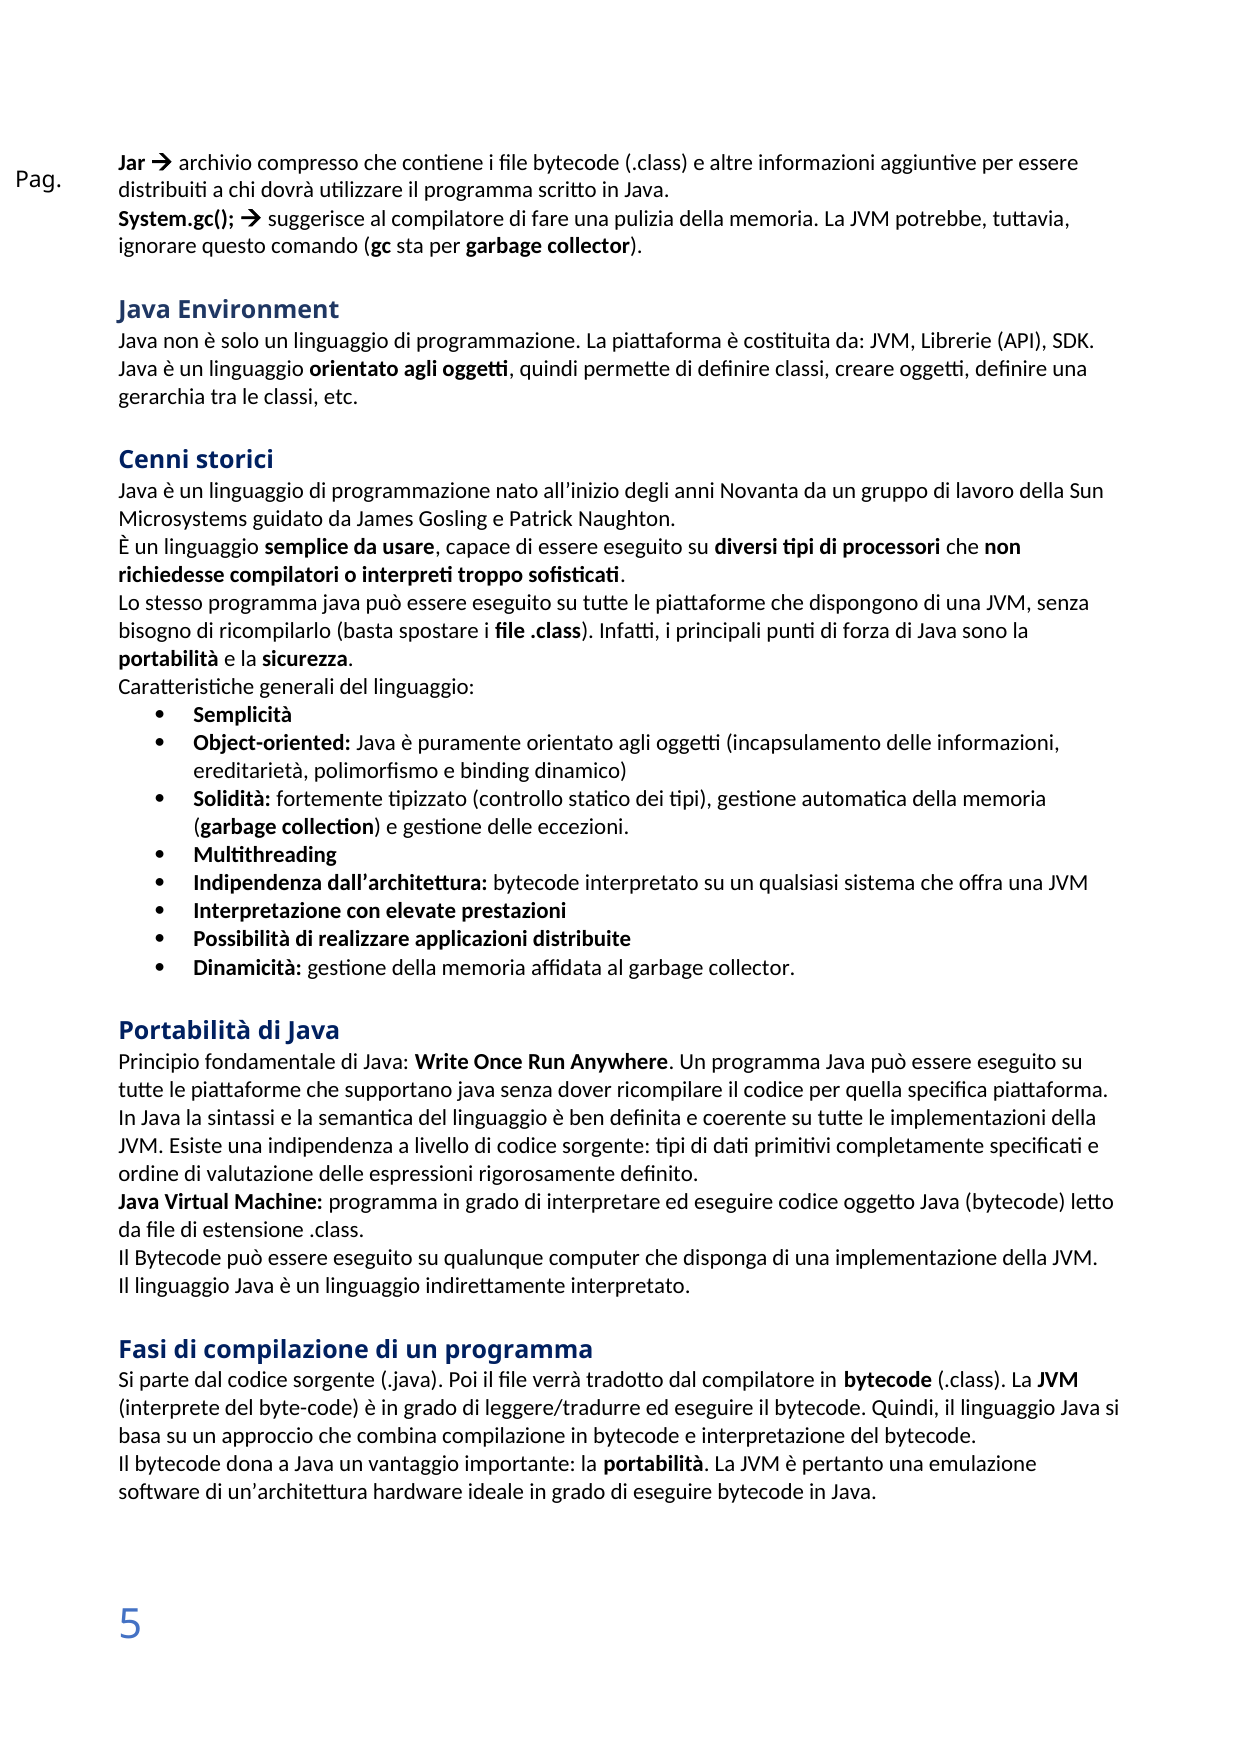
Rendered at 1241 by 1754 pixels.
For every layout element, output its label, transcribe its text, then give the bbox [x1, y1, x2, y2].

text Jar  archivio compresso che contiene i file bytecode (.class) e altre informazioni aggiuntive per essere distribuiti a chi dovrà utilizzare il programma scritto in Java. [118, 148, 1122, 204]
text Java non è solo un linguaggio di programmazione. La piattaforma è costituita da: JVM, Librerie (API), SDK. Java è un linguaggio orientato agli oggetti, quindi permette di definire classi, creare oggetti, definire una gerarchia tra le classi, etc. [118, 326, 1122, 410]
subtitle Cenni storici [118, 442, 1122, 476]
text Caratteristiche generali del linguaggio: [118, 672, 1122, 700]
list Solidità: fortemente tipizzato (controllo statico dei tipi), gestione automatica della memoria (garbage collection) e gestione delle eccezioni. [156, 784, 1122, 841]
subtitle Portabilità di Java [118, 1013, 1122, 1047]
list Indipendenza dall’architettura: bytecode interpretato su un qualsiasi sistema che offra una JVM [156, 868, 1122, 897]
text In Java la sintassi e la semantica del linguaggio è ben definita e coerente su tutte le implementazioni della JVM. Esiste una indipendenza a livello di codice sorgente: tipi di dati primitivi completamente specificati e ordine di valutazione delle espressioni rigorosamente definito. [118, 1103, 1122, 1187]
text Il linguaggio Java è un linguaggio indirettamente interpretato. [118, 1271, 1122, 1299]
text È un linguaggio semplice da usare, capace di essere eseguito su diversi tipi di processori che non richiedesse compilatori o interpreti troppo sofisticati. [118, 532, 1122, 588]
subtitle Fasi di compilazione di un programma [118, 1331, 1122, 1365]
text Si parte dal codice sorgente (.java). Poi il file verrà tradotto dal compilatore in bytecode (.class). La JVM (interprete del byte-code) è in grado di leggere/tradurre ed eseguire il bytecode. Quindi, il linguaggio Java si basa su un approccio che combina compilazione in bytecode e interpretazione del bytecode. [118, 1365, 1122, 1449]
list Dinamicità: gestione della memoria affidata al garbage collector. [156, 953, 1122, 981]
list Possibilità di realizzare applicazioni distribuite [156, 924, 1122, 953]
list Object-oriented: Java è puramente orientato agli oggetti (incapsulamento delle informazioni, ereditarietà, polimorfismo e binding dinamico) [156, 728, 1122, 784]
text Principio fondamentale di Java: Write Once Run Anywhere. Un programma Java può essere eseguito su tutte le piattaforme che supportano java senza dover ricompilare il codice per quella specifica piattaforma. [118, 1047, 1122, 1103]
list Multithreading [156, 841, 1122, 868]
list Interpretazione con elevate prestazioni [156, 897, 1122, 924]
text Java Virtual Machine: programma in grado di interpretare ed eseguire codice oggetto Java (bytecode) letto da file di estensione .class. [118, 1187, 1122, 1243]
text Lo stesso programma java può essere eseguito su tutte le piattaforme che dispongono di una JVM, senza bisogno di ricompilarlo (basta spostare i file .class). Infatti, i principali punti di forza di Java sono la portabilità e la sicurezza. [118, 588, 1122, 672]
text Il Bytecode può essere eseguito su qualunque computer che disponga di una implementazione della JVM. [118, 1243, 1122, 1271]
subtitle Java Environment [118, 292, 1122, 326]
list Semplicità [156, 700, 1122, 728]
text Java è un linguaggio di programmazione nato all’inizio degli anni Novanta da un gruppo di lavoro della Sun Microsystems guidato da James Gosling e Patrick Naughton. [118, 476, 1122, 532]
text Il bytecode dona a Java un vantaggio importante: la portabilità. La JVM è pertanto una emulazione software di un’architettura hardware ideale in grado di eseguire bytecode in Java. [118, 1449, 1122, 1505]
text System.gc();  suggerisce al compilatore di fare una pulizia della memoria. La JVM potrebbe, tuttavia, ignorare questo comando (gc sta per garbage collector). [118, 204, 1122, 260]
